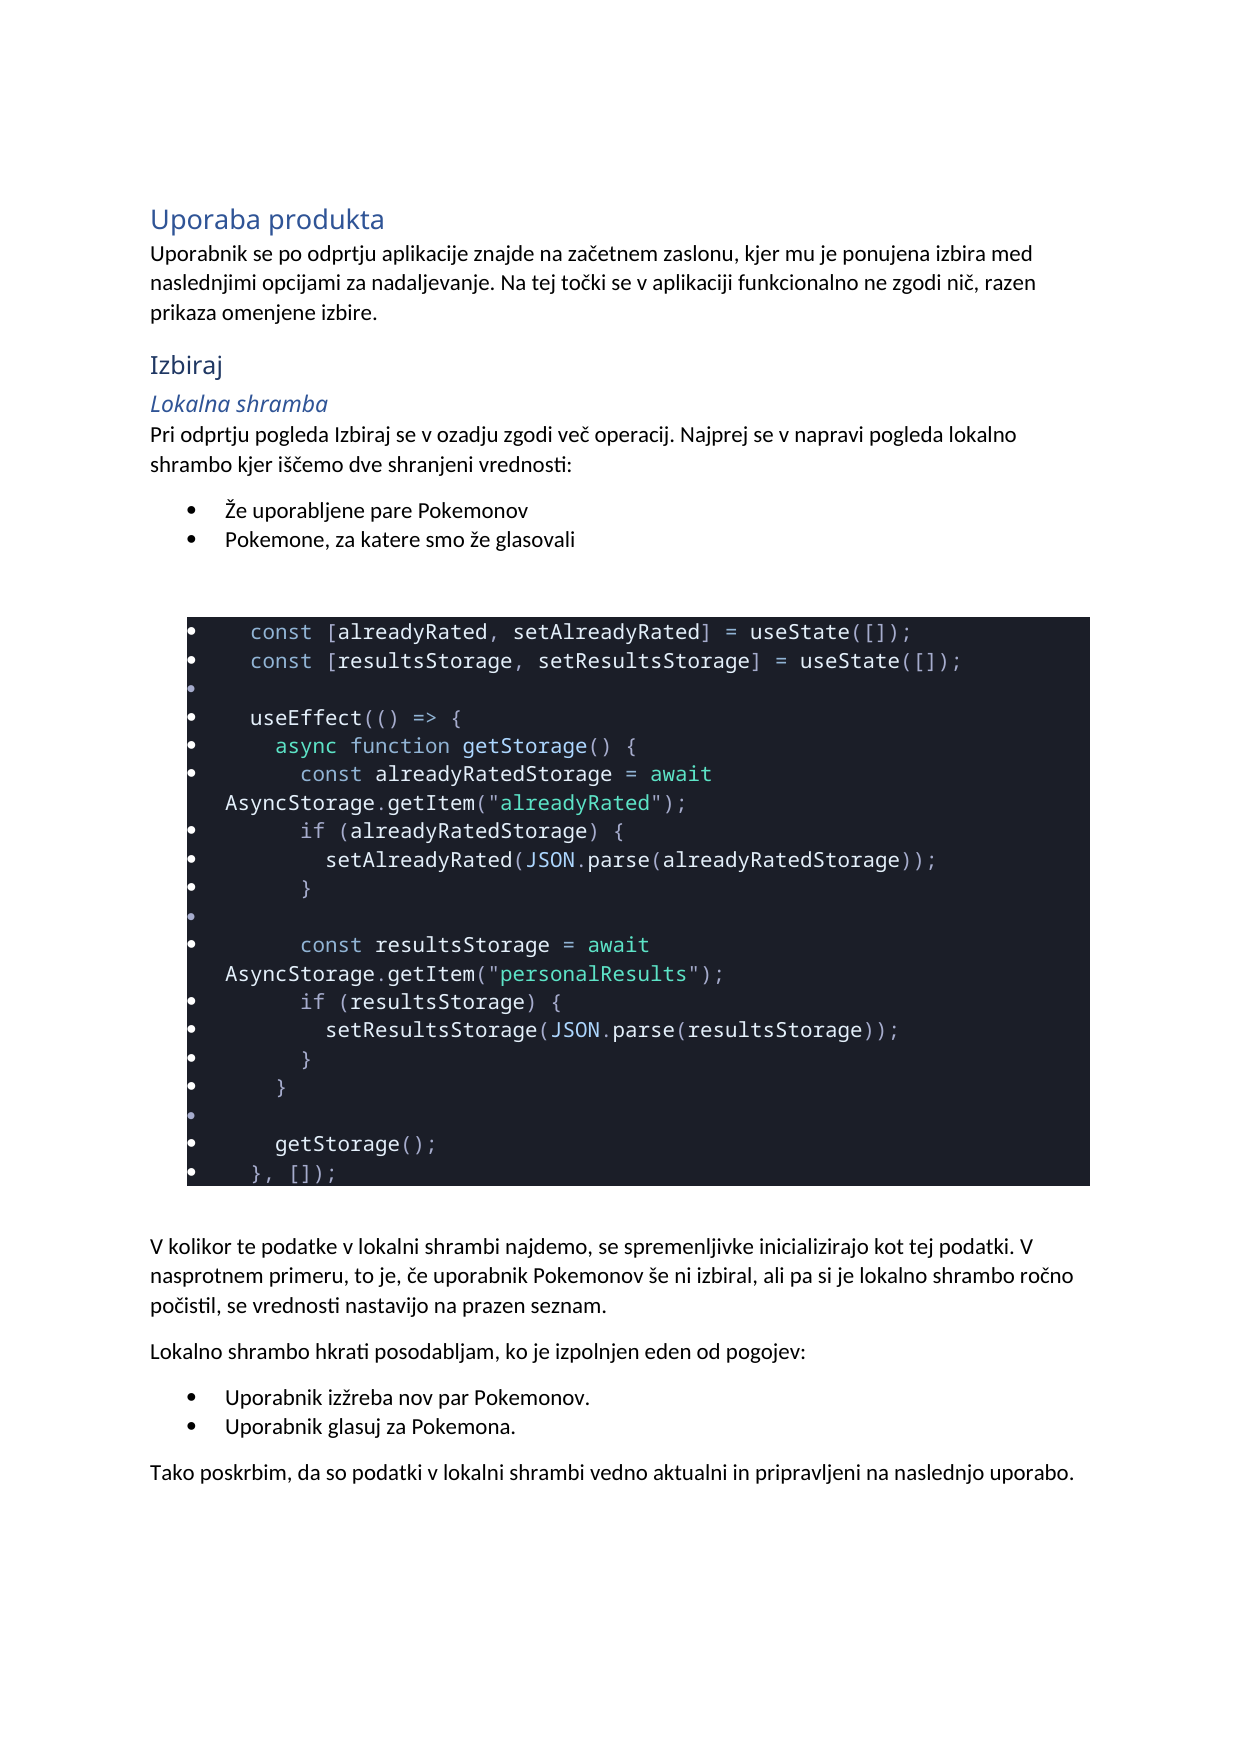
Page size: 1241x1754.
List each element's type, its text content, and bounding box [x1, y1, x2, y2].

text Lokalno shrambo hkrati posodabljam, ko je izpolnjen eden od pogojev: [150, 1337, 1090, 1365]
list if (alreadyRatedStorage) { [187, 816, 1090, 845]
list if (resultsStorage) { [187, 987, 1090, 1016]
subtitle Uporaba produkta [150, 200, 1090, 237]
list } [187, 1044, 1090, 1072]
text Pri odprtju pogleda Izbiraj se v ozadju zgodi več operacij. Najprej se v napravi pogleda lokalno shrambo kjer iščemo dve shranjeni vrednosti: [150, 421, 1090, 478]
subtitle Lokalna shramba [150, 388, 1090, 419]
text Uporabnik se po odprtju aplikacije znajde na začetnem zaslonu, kjer mu je ponujena izbira med naslednjimi opcijami za nadaljevanje. Na tej točki se v aplikaciji funkcionalno ne zgodi nič, razen prikaza omenjene izbire. [150, 239, 1090, 326]
list setAlreadyRated(JSON.parse(alreadyRatedStorage)); [187, 845, 1090, 873]
list const [resultsStorage, setResultsStorage] = useState([]); [187, 646, 1090, 674]
list Uporabnik izžreba nov par Pokemonov. [187, 1383, 1090, 1411]
list Uporabnik glasuj za Pokemona. [187, 1412, 1090, 1440]
list } [187, 873, 1090, 902]
list Že uporabljene pare Pokemonov [187, 496, 1090, 524]
text V kolikor te podatke v lokalni shrambi najdemo, se spremenljivke inicializirajo kot tej podatki. V nasprotnem primeru, to je, če uporabnik Pokemonov še ni izbiral, ali pa si je lokalno shrambo ročno počistil, se vrednosti nastavijo na prazen seznam. [150, 1232, 1090, 1319]
list async function getStorage() { [187, 731, 1090, 759]
list } [187, 1072, 1090, 1101]
list const alreadyRatedStorage = await AsyncStorage.getItem("alreadyRated"); [187, 759, 1090, 816]
list useEffect(() => { [187, 703, 1090, 731]
list const [alreadyRated, setAlreadyRated] = useState([]); [187, 617, 1090, 646]
text Tako poskrbim, da so podatki v lokalni shrambi vedno aktualni in pripravljeni na naslednjo uporabo. [150, 1458, 1090, 1486]
list setResultsStorage(JSON.parse(resultsStorage)); [187, 1016, 1090, 1044]
list getStorage(); [187, 1129, 1090, 1158]
list Pokemone, za katere smo že glasovali [187, 525, 1090, 553]
subtitle Izbiraj [150, 348, 1090, 382]
list }, []); [187, 1158, 1090, 1186]
list const resultsStorage = await AsyncStorage.getItem("personalResults"); [187, 930, 1090, 987]
